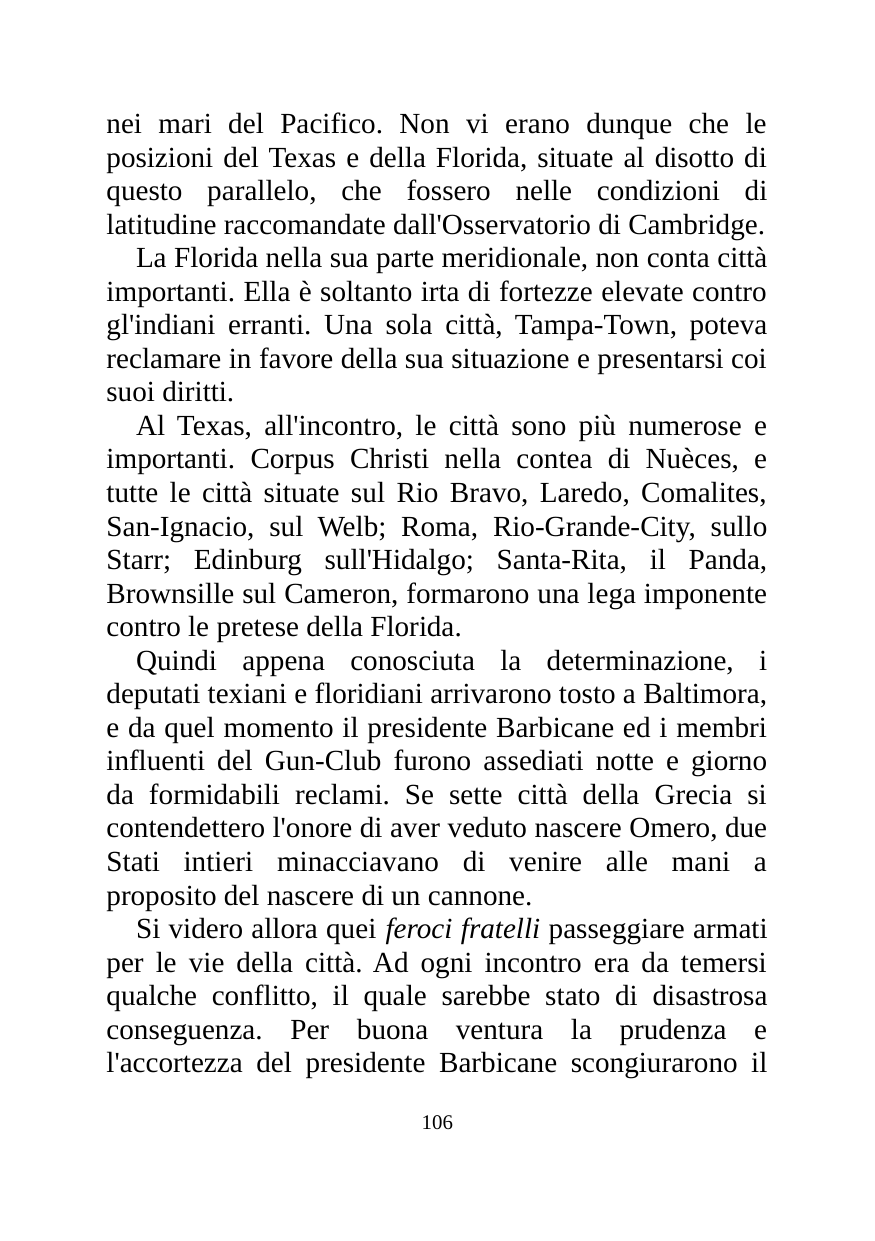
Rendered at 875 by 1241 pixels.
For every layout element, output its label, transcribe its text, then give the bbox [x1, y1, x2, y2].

text nei mari del Pacifico. Non vi erano dunque che le posizioni del Texas e della Florida, situate al disotto di questo parallelo, che fossero nelle condizioni di latitudine raccomandate dall'Osservatorio di Cambridge. [106, 106, 768, 240]
text La Florida nella sua parte meridionale, non conta città importanti. Ella è soltanto irta di fortezze elevate contro gl'indiani erranti. Una sola città, Tampa-Town, poteva reclamare in favore della sua situazione e presentarsi coi suoi diritti. [106, 240, 768, 408]
text Al Texas, all'incontro, le città sono più numerose e importanti. Corpus Christi nella contea di Nuèces, e tutte le città situate sul Rio Bravo, Laredo, Comalites, San-Ignacio, sul Welb; Roma, Rio-Grande-City, sullo Starr; Edinburg sull'Hidalgo; Santa-Rita, il Panda, Brownsille sul Cameron, formarono una lega imponente contro le pretese della Florida. [106, 408, 768, 643]
text Si videro allora quei feroci fratelli passeggiare armati per le vie della città. Ad ogni incontro era da temersi qualche conflitto, il quale sarebbe stato di disastrosa conseguenza. Per buona ventura la prudenza e l'accortezza del presidente Barbicane scongiurarono il [106, 911, 768, 1079]
text Quindi appena conosciuta la determinazione, i deputati texiani e floridiani arrivarono tosto a Baltimora, e da quel momento il presidente Barbicane ed i membri influenti del Gun-Club furono assediati notte e giorno da formidabili reclami. Se sette città della Grecia si contendettero l'onore di aver veduto nascere Omero, due Stati intieri minacciavano di venire alle mani a proposito del nascere di un cannone. [106, 643, 768, 911]
